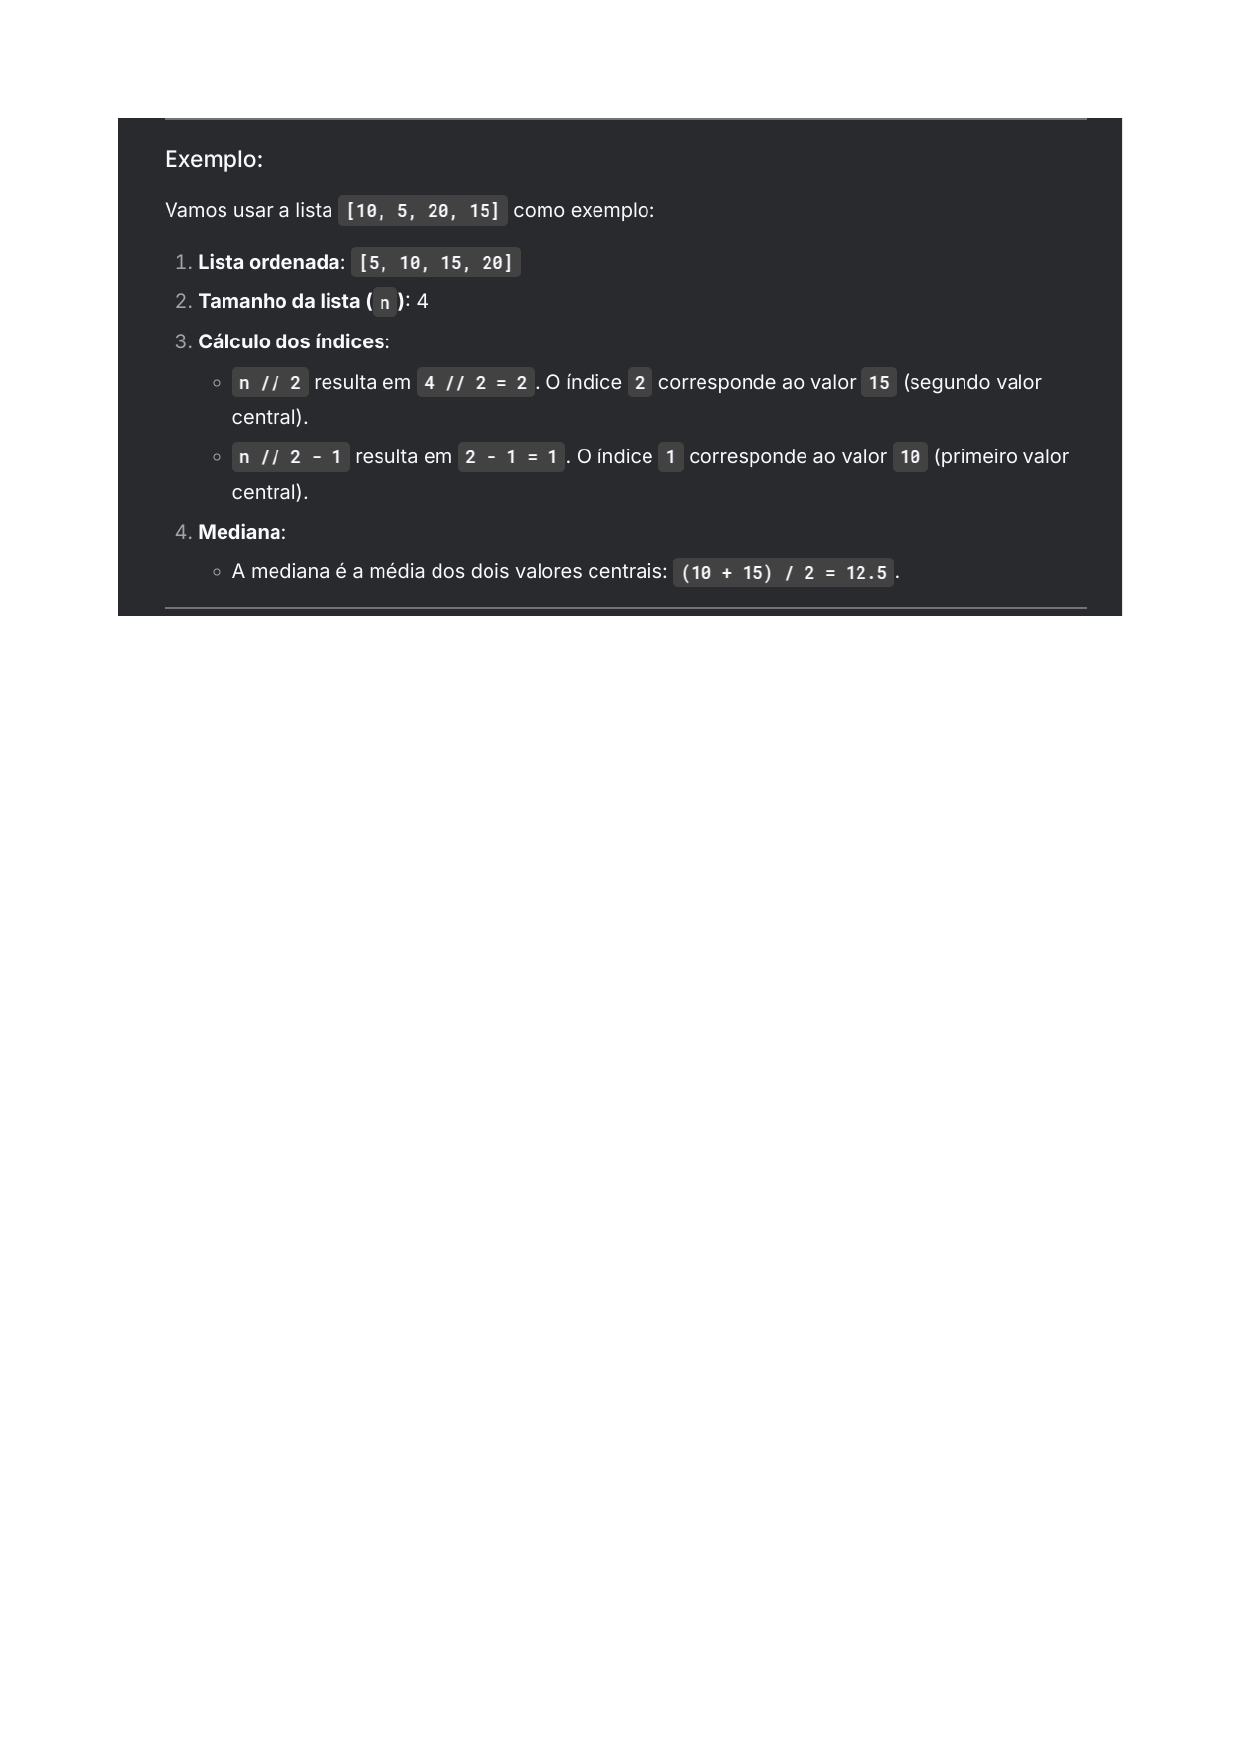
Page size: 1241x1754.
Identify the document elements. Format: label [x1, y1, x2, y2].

picture [118, 118, 1123, 616]
